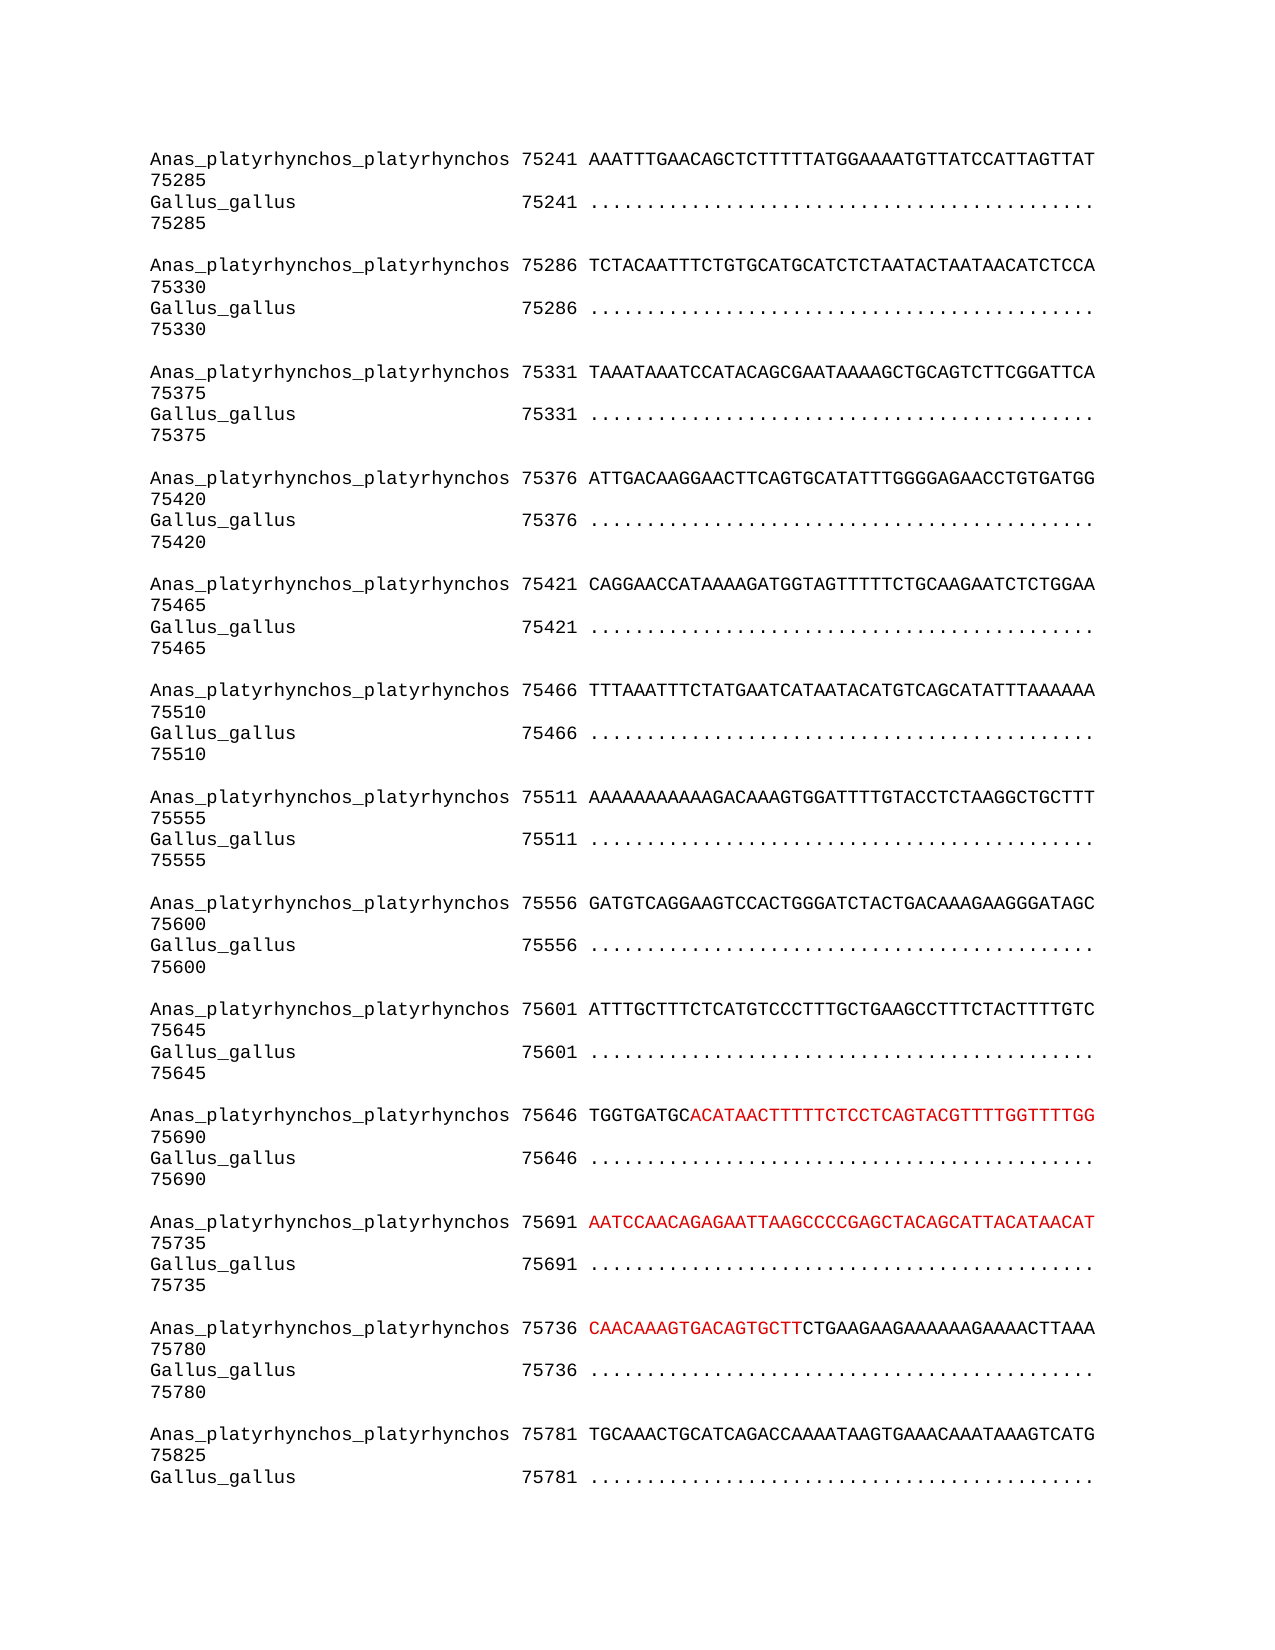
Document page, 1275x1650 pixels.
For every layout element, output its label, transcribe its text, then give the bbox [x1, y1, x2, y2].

text Gallus_gallus 75781 ............................................. [150, 1467, 1125, 1489]
text Anas_platyrhynchos_platyrhynchos 75601 ATTTGCTTTCTCATGTCCCTTTGCTGAAGCCTTTCTACTTTTGTC 75645 [150, 1000, 1125, 1042]
text Gallus_gallus 75331 ............................................. 75375 [150, 405, 1125, 447]
text Anas_platyrhynchos_platyrhynchos 75646 TGGTGATGCACATAACTTTTTCTCCTCAGTACGTTTTGGTTTTGG 75690 [150, 1106, 1125, 1149]
text Gallus_gallus 75691 ............................................. 75735 [150, 1255, 1125, 1297]
text Anas_platyrhynchos_platyrhynchos 75286 TCTACAATTTCTGTGCATGCATCTCTAATACTAATAACATCTCCA 75330 [150, 256, 1125, 299]
text Gallus_gallus 75646 ............................................. 75690 [150, 1149, 1125, 1191]
text Gallus_gallus 75376 ............................................. 75420 [150, 511, 1125, 554]
text Gallus_gallus 75736 ............................................. 75780 [150, 1361, 1125, 1404]
text Anas_platyrhynchos_platyrhynchos 75241 AAATTTGAACAGCTCTTTTTATGGAAAATGTTATCCATTAGTTAT 75285 [150, 150, 1125, 192]
text Anas_platyrhynchos_platyrhynchos 75556 GATGTCAGGAAGTCCACTGGGATCTACTGACAAAGAAGGGATAGC 75600 [150, 894, 1125, 936]
text Anas_platyrhynchos_platyrhynchos 75376 ATTGACAAGGAACTTCAGTGCATATTTGGGGAGAACCTGTGATGG 75420 [150, 469, 1125, 511]
text Anas_platyrhynchos_platyrhynchos 75781 TGCAAACTGCATCAGACCAAAATAAGTGAAACAAATAAAGTCATG 75825 [150, 1425, 1125, 1467]
text Anas_platyrhynchos_platyrhynchos 75511 AAAAAAAAAAAGACAAAGTGGATTTTGTACCTCTAAGGCTGCTTT 75555 [150, 787, 1125, 830]
text Anas_platyrhynchos_platyrhynchos 75466 TTTAAATTTCTATGAATCATAATACATGTCAGCATATTTAAAAAA 75510 [150, 681, 1125, 724]
text Gallus_gallus 75286 ............................................. 75330 [150, 299, 1125, 341]
text Anas_platyrhynchos_platyrhynchos 75421 CAGGAACCATAAAAGATGGTAGTTTTTCTGCAAGAATCTCTGGAA 75465 [150, 575, 1125, 617]
text Anas_platyrhynchos_platyrhynchos 75736 CAACAAAGTGACAGTGCTTCTGAAGAAGAAAAAAGAAAACTTAAA 75780 [150, 1319, 1125, 1361]
text Gallus_gallus 75511 ............................................. 75555 [150, 830, 1125, 872]
text Anas_platyrhynchos_platyrhynchos 75331 TAAATAAATCCATACAGCGAATAAAAGCTGCAGTCTTCGGATTCA 75375 [150, 362, 1125, 405]
text Gallus_gallus 75421 ............................................. 75465 [150, 617, 1125, 660]
text Gallus_gallus 75466 ............................................. 75510 [150, 724, 1125, 766]
text Gallus_gallus 75601 ............................................. 75645 [150, 1042, 1125, 1085]
text Anas_platyrhynchos_platyrhynchos 75691 AATCCAACAGAGAATTAAGCCCCGAGCTACAGCATTACATAACAT 75735 [150, 1212, 1125, 1255]
text Gallus_gallus 75241 ............................................. 75285 [150, 192, 1125, 235]
text Gallus_gallus 75556 ............................................. 75600 [150, 936, 1125, 979]
